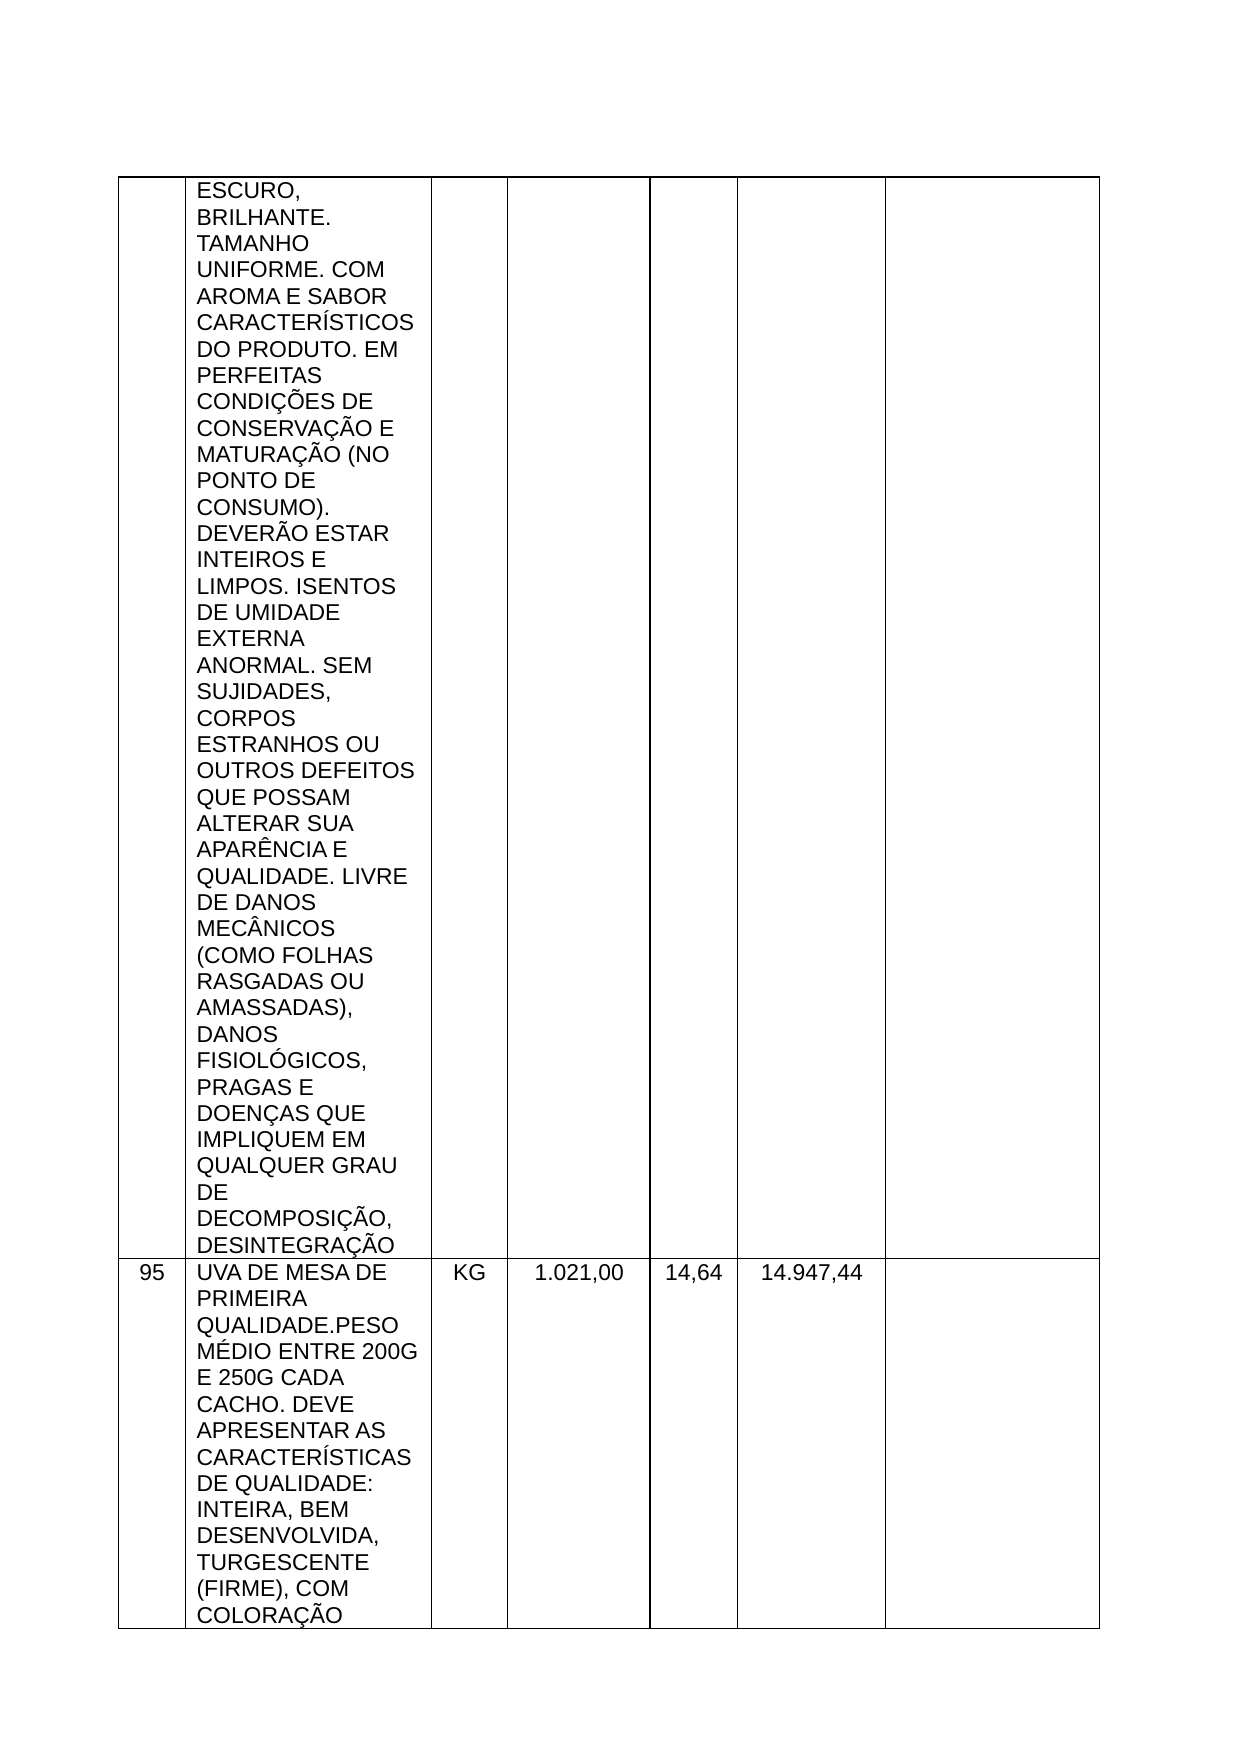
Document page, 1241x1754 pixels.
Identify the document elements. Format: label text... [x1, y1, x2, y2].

table_cell 95 [119, 1259, 185, 1628]
table_cell escuro, brilhante. Tamanho uniforme. Com aroma e sabor característicos do produto. Em perfeitas condições de conservação e maturação (no ponto de consumo). Deverão estar inteiros e limpos. Isentos de umidade externa anormal. Sem sujidades, corpos estranhos ou outros defeitos que possam alterar sua aparência e qualidade. Livre de danos mecânicos (como folhas rasgadas ou amassadas), danos fisiológicos, pragas e doenças que impliquem em qualquer grau de decomposição, desintegração [186, 178, 431, 1258]
table_cell [508, 178, 649, 1258]
table_cell [738, 178, 885, 1258]
table_cell [886, 1259, 1099, 1628]
table_cell 14.947,44 [738, 1259, 885, 1628]
table_cell 1.021,00 [508, 1259, 649, 1628]
table_cell UVA DE MESA DE PRIMEIRA QUALIDADE.Peso médio entre 200g e 250g cada cacho. Deve apresentar as características de qualidade: inteira, bem desenvolvida, turgescente (firme), com coloração [186, 1259, 431, 1628]
table_cell [651, 178, 737, 1258]
table_cell [886, 178, 1099, 1258]
table_cell 14,64 [651, 1259, 737, 1628]
table_cell [432, 178, 507, 1258]
table_cell [119, 178, 185, 1258]
table_cell Kg [432, 1259, 507, 1628]
